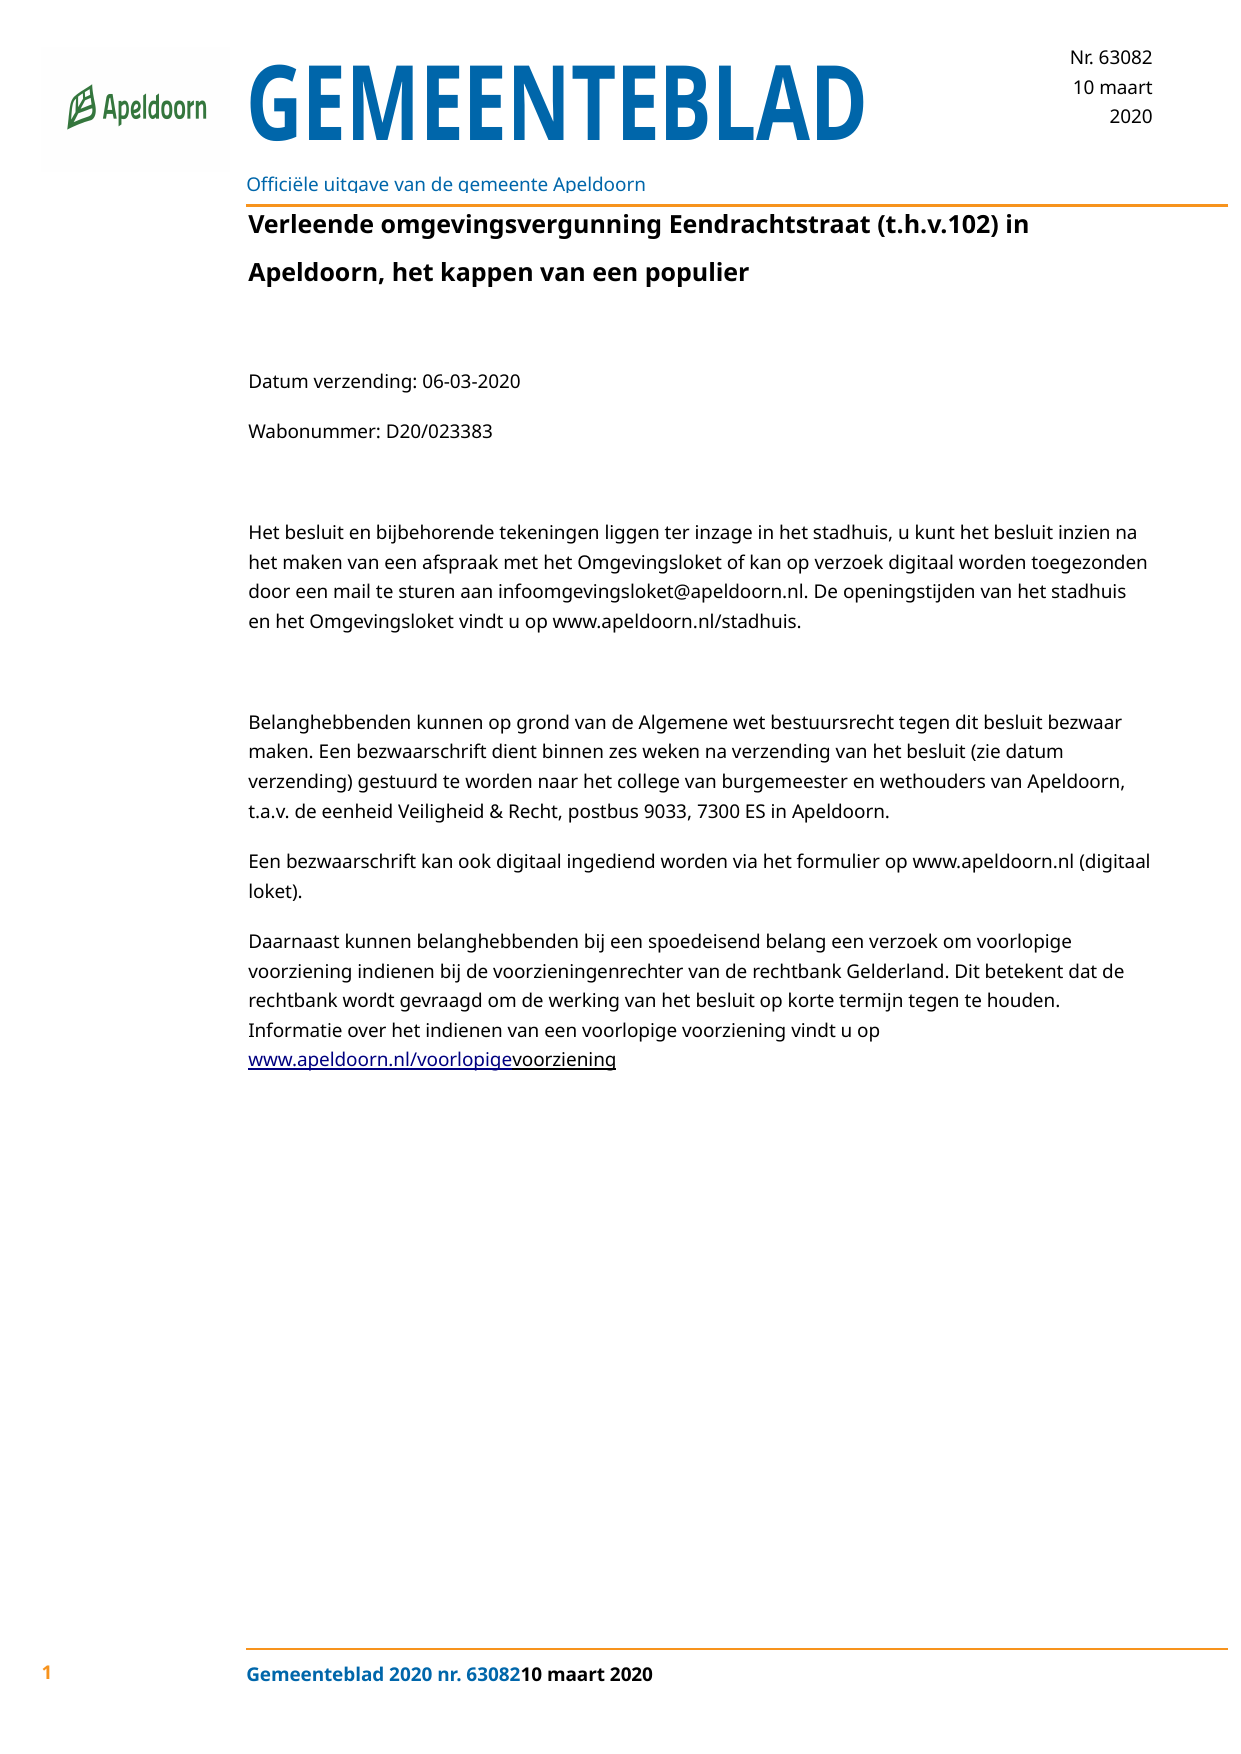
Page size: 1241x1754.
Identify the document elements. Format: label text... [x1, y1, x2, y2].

text Verleende omgevingsvergunning Eendrachtstraat (t.h.v.102) in Apeldoorn, het kappen van een populier [248, 207, 1152, 288]
text Belanghebbenden kunnen op grond van de Algemene wet bestuursrecht tegen dit besluit bezwaar maken. Een bezwaarschrift dient binnen zes weken na verzending van het besluit (zie datum verzending) gestuurd te worden naar het college van burgemeester en wethouders van Apeldoorn, t.a.v. de eenheid Veiligheid & Recht, postbus 9033, 7300 ES in Apeldoorn. [248, 709, 1152, 824]
picture [41, 47, 231, 172]
text Daarnaast kunnen belanghebbenden bij een spoedeisend belang een verzoek om voorlopige voorziening indienen bij de voorzieningenrechter van de rechtbank Gelderland. Dit betekent dat de rechtbank wordt gevraagd om de werking van het besluit op korte termijn tegen te houden. Informatie over het indienen van een voorlopige voorziening vindt u op www.apeldoorn.nl/voorlopigevoorziening [248, 928, 1152, 1072]
text Een bezwaarschrift kan ook digitaal ingediend worden via het formulier op www.apeldoorn.nl (digitaal loket). [248, 848, 1152, 904]
text Het besluit en bijbehorende tekeningen liggen ter inzage in het stadhuis, u kunt het besluit inzien na het maken van een afspraak met het Omgevingsloket of kan op verzoek digitaal worden toegezonden door een mail te sturen aan infoomgevingsloket@apeldoorn.nl. De openingstijden van het stadhuis en het Omgevingsloket vindt u op www.apeldoorn.nl/stadhuis. [248, 519, 1152, 634]
text Wabonummer: D20/023383 [248, 419, 1152, 444]
text Datum verzending: 06-03-2020 [248, 368, 1152, 394]
